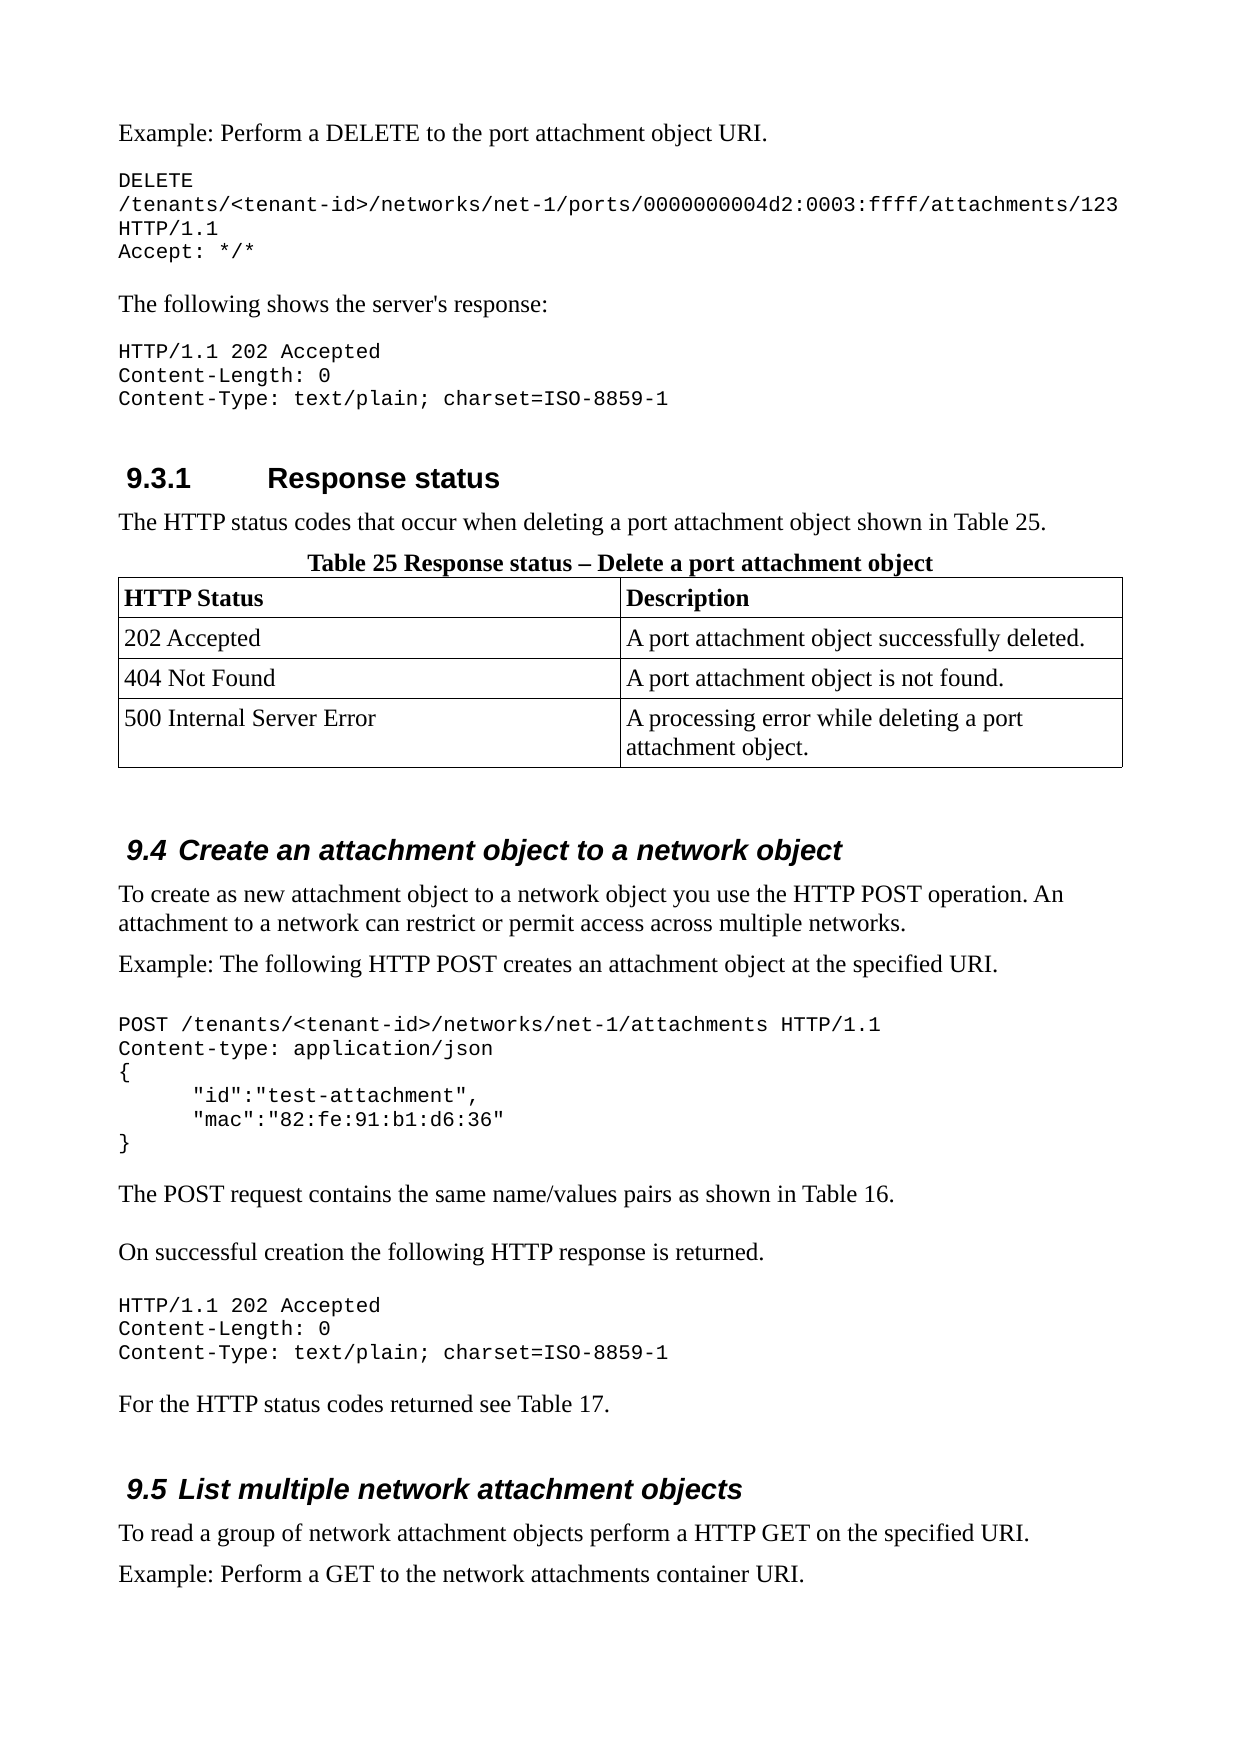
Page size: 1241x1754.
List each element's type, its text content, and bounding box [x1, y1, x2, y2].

table_cell A port attachment object is not found. [621, 659, 1122, 698]
table_header HTTP Status [119, 578, 620, 617]
text Example: Perform a DELETE to the port attachment object URI. [118, 118, 1122, 147]
subtitle List multiple network attachment objects [118, 1472, 1122, 1505]
text HTTP/1.1 202 Accepted [118, 1294, 1122, 1318]
text Example: The following HTTP POST creates an attachment object at the specified URI. [118, 949, 1122, 978]
text Accept: */* [118, 241, 1122, 265]
text Example: Perform a GET to the network attachments container URI. [118, 1559, 1122, 1588]
text DELETE /tenants/<tenant-id>/networks/net-1/ports/0000000004d2:0003:ffff/attachments/123 HTTP/1.1 [118, 171, 1122, 241]
text POST /tenants/<tenant-id>/networks/net-1/attachments HTTP/1.1 [118, 1014, 1122, 1038]
subtitle Create an attachment object to a network object [118, 833, 1122, 867]
subtitle Table ２５ Response status – Delete a port attachment object [118, 548, 1122, 577]
text Content-Type: text/plain; charset=ISO-8859-1 [118, 388, 1122, 412]
text } [118, 1132, 1122, 1156]
text The following shows the server's response: [118, 289, 1122, 317]
text Content-Length: 0 [118, 365, 1122, 388]
table_cell A port attachment object successfully deleted. [621, 618, 1122, 657]
text For the HTTP status codes returned see Table 17. [118, 1389, 1122, 1418]
table_cell 404 Not Found [119, 659, 620, 698]
text To read a group of network attachment objects perform a HTTP GET on the specified URI. [118, 1518, 1122, 1546]
text { [118, 1061, 1122, 1085]
text HTTP/1.1 202 Accepted [118, 341, 1122, 365]
table_cell A processing error while deleting a port attachment object. [621, 699, 1122, 767]
text To create as new attachment object to a network object you use the HTTP POST operation. An attachment to a network can restrict or permit access across multiple networks. [118, 879, 1122, 937]
table_cell 202 Accepted [119, 618, 620, 657]
subtitle Response status [118, 461, 1122, 494]
text The HTTP status codes that occur when deleting a port attachment object shown in Table 25. [118, 507, 1122, 536]
text Content-Length: 0 [118, 1318, 1122, 1342]
text Content-Type: text/plain; charset=ISO-8859-1 [118, 1342, 1122, 1366]
table_cell 500 Internal Server Error [119, 699, 620, 767]
text "mac":"82:fe:91:b1:d6:36" [192, 1109, 1122, 1132]
text Content-type: application/json [118, 1038, 1122, 1061]
text On successful creation the following HTTP response is returned. [118, 1237, 1122, 1266]
text "id":"test-attachment", [192, 1085, 1122, 1109]
text The POST request contains the same name/values pairs as shown in Table 16. [118, 1179, 1122, 1208]
table_header Description [621, 578, 1122, 617]
